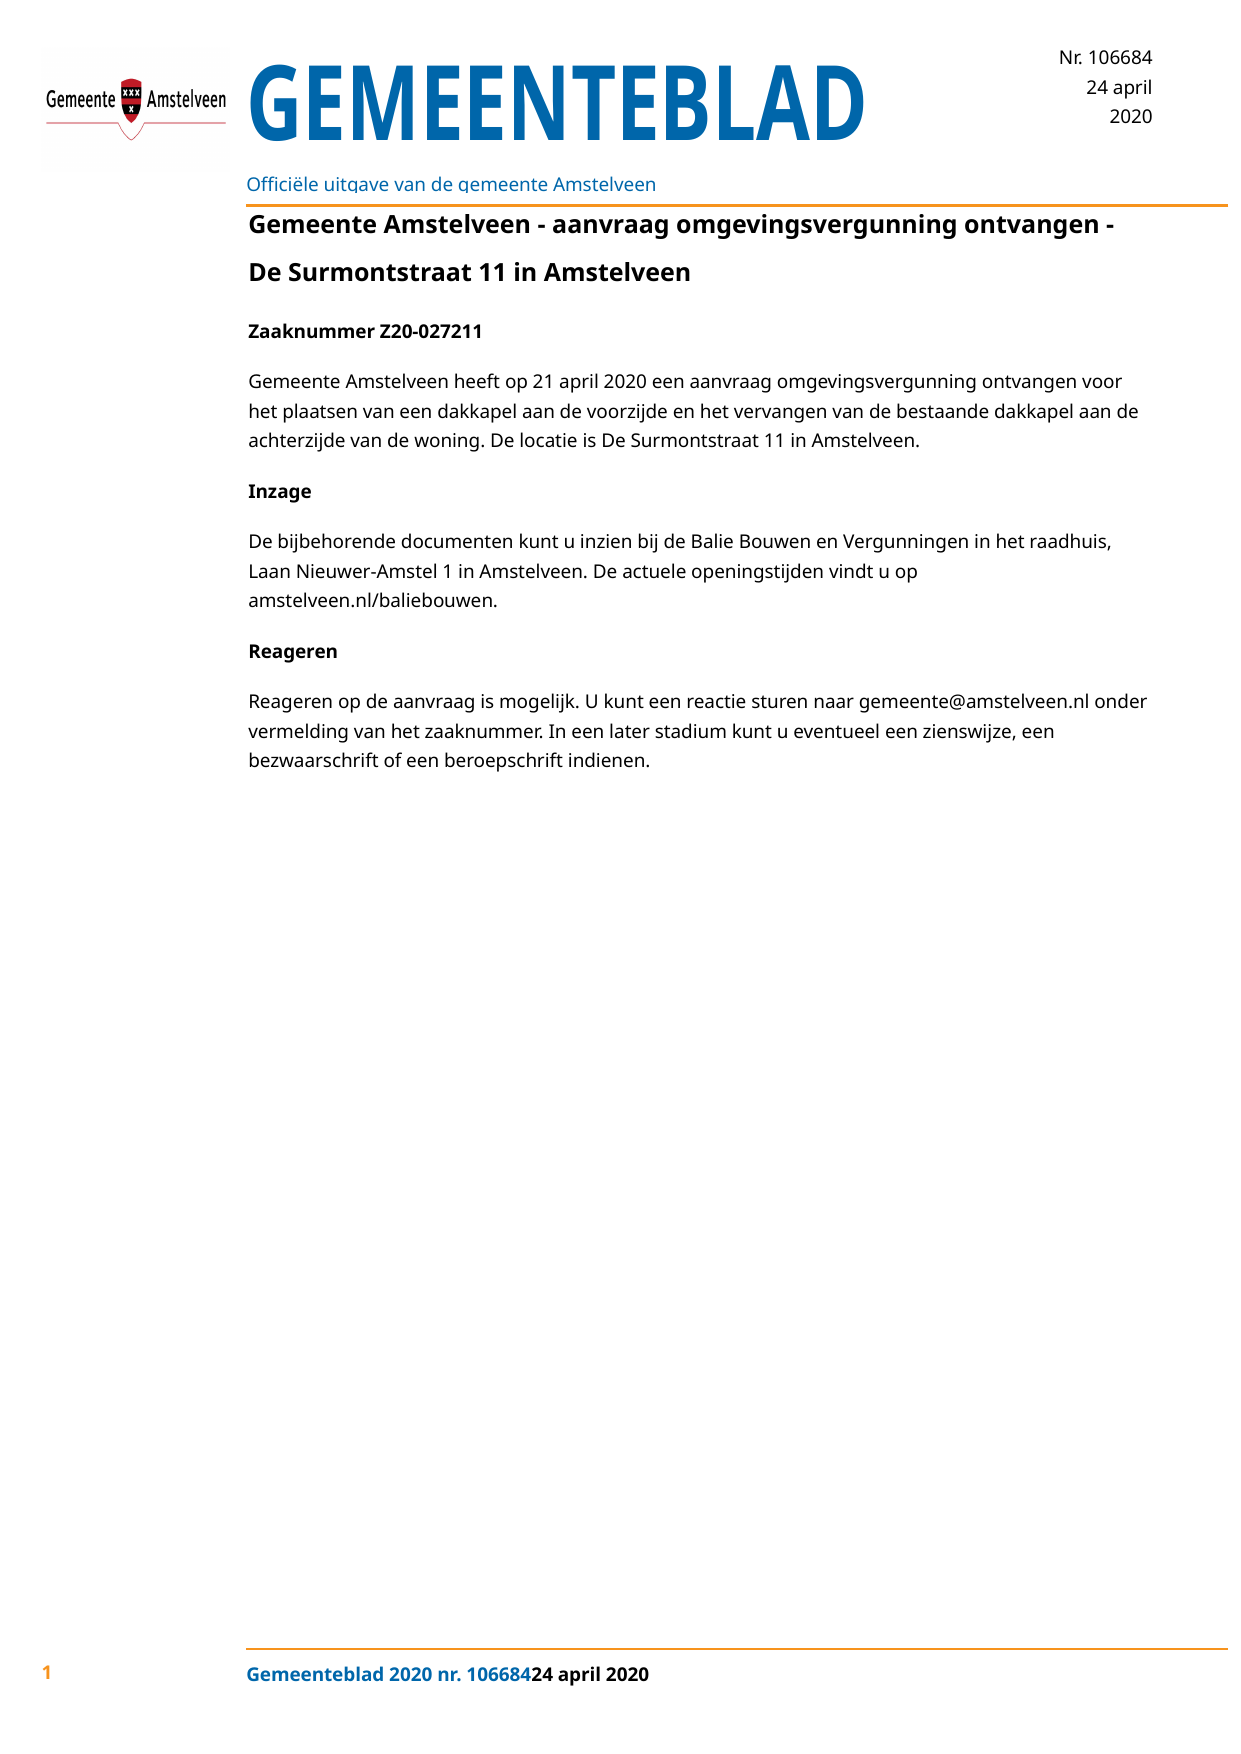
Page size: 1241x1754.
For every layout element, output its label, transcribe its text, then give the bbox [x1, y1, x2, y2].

text Reageren [248, 638, 1152, 664]
picture [41, 47, 231, 172]
text Gemeente Amstelveen heeft op 21 april 2020 een aanvraag omgevingsvergunning ontvangen voor het plaatsen van een dakkapel aan de voorzijde en het vervangen van de bestaande dakkapel aan de achterzijde van de woning. De locatie is De Surmontstraat 11 in Amstelveen. [248, 368, 1152, 453]
text Inzage [248, 478, 1152, 504]
text De bijbehorende documenten kunt u inzien bij de Balie Bouwen en Vergunningen in het raadhuis, Laan Nieuwer-Amstel 1 in Amstelveen. De actuele openingstijden vindt u op amstelveen.nl/baliebouwen. [248, 528, 1152, 613]
text Zaaknummer Z20-027211 [248, 318, 1152, 344]
text Reageren op de aanvraag is mogelijk. U kunt een reactie sturen naar gemeente@amstelveen.nl onder vermelding van het zaaknummer. In een later stadium kunt u eventueel een zienswijze, een bezwaarschrift of een beroepschrift indienen. [248, 688, 1152, 773]
text Gemeente Amstelveen - aanvraag omgevingsvergunning ontvangen - De Surmontstraat 11 in Amstelveen [248, 207, 1152, 288]
